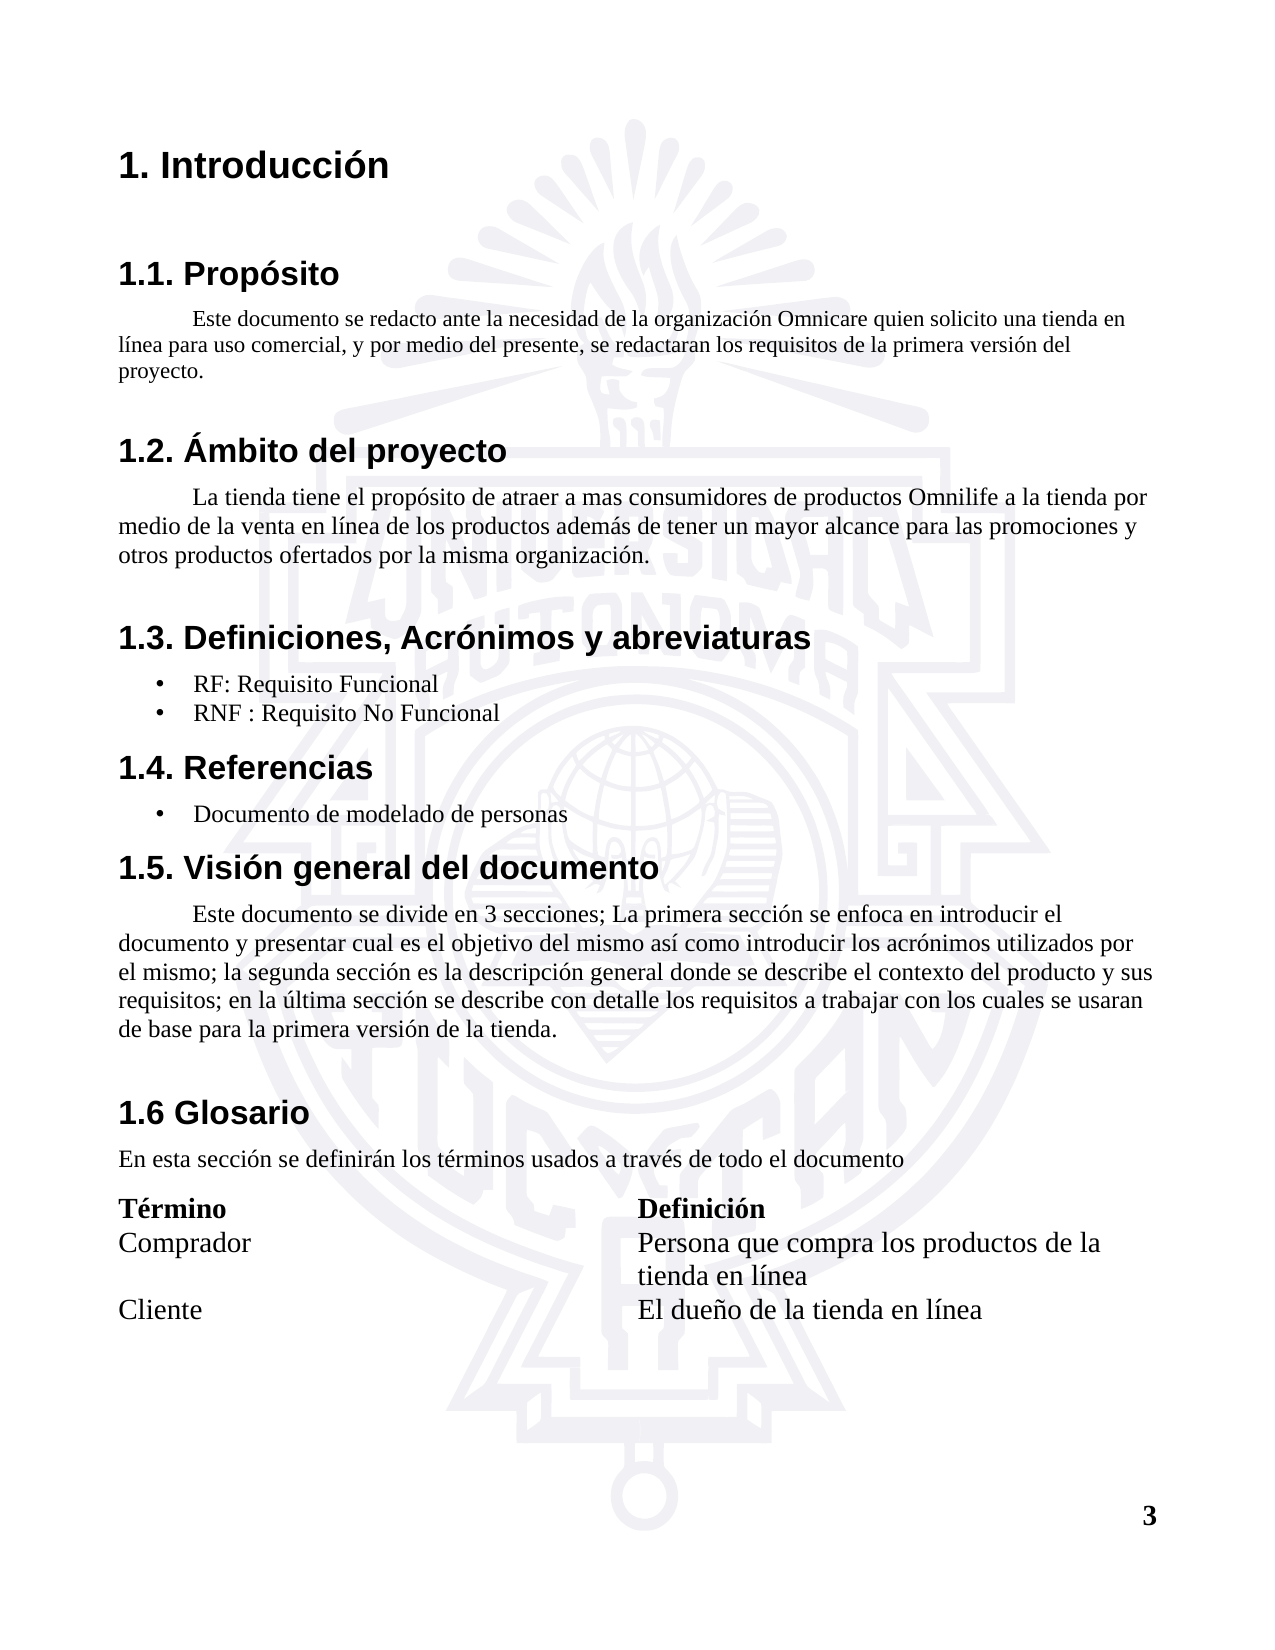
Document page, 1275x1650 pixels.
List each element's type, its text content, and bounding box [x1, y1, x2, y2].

list RF: Requisito Funcional [156, 669, 1157, 698]
subtitle 1. Introducción [118, 143, 1157, 187]
table_cell Comprador [118, 1225, 637, 1292]
text La tienda tiene el propósito de atraer a mas consumidores de productos Omnilife a la tienda por medio de la venta en línea de los productos además de tener un mayor alcance para las promociones y otros productos ofertados por la misma organización. [118, 482, 1157, 568]
subtitle 1.5. Visión general del documento [118, 848, 1157, 887]
table_header Definición [638, 1191, 1157, 1225]
list Documento de modelado de personas [156, 799, 1157, 827]
table_cell Cliente [118, 1292, 637, 1326]
table_header Término [118, 1191, 637, 1225]
table_cell Persona que compra los productos de la tienda en línea [638, 1225, 1157, 1292]
table_cell El dueño de la tienda en línea [638, 1292, 1157, 1326]
subtitle 1.2. Ámbito del proyecto [118, 431, 1157, 470]
subtitle 1.4. Referencias [118, 747, 1157, 786]
subtitle 1.3. Definiciones, Acrónimos y abreviaturas [118, 618, 1157, 657]
subtitle 1.1. Propósito [118, 254, 1157, 292]
list RNF : Requisito No Funcional [156, 698, 1157, 727]
text Este documento se divide en 3 secciones; La primera sección se enfoca en introducir el documento y presentar cual es el objetivo del mismo así como introducir los acrónimos utilizados por el mismo; la segunda sección es la descripción general donde se describe el contexto del producto y sus requisitos; en la última sección se describe con detalle los requisitos a trabajar con los cuales se usaran de base para la primera versión de la tienda. [118, 899, 1157, 1043]
text Este documento se redacto ante la necesidad de la organización Omnicare quien solicito una tienda en línea para uso comercial, y por medio del presente, se redactaran los requisitos de la primera versión del proyecto. [118, 305, 1157, 384]
text En esta sección se definirán los términos usados a través de todo el documento [118, 1144, 1157, 1173]
subtitle 1.6 Glosario [118, 1093, 1157, 1131]
